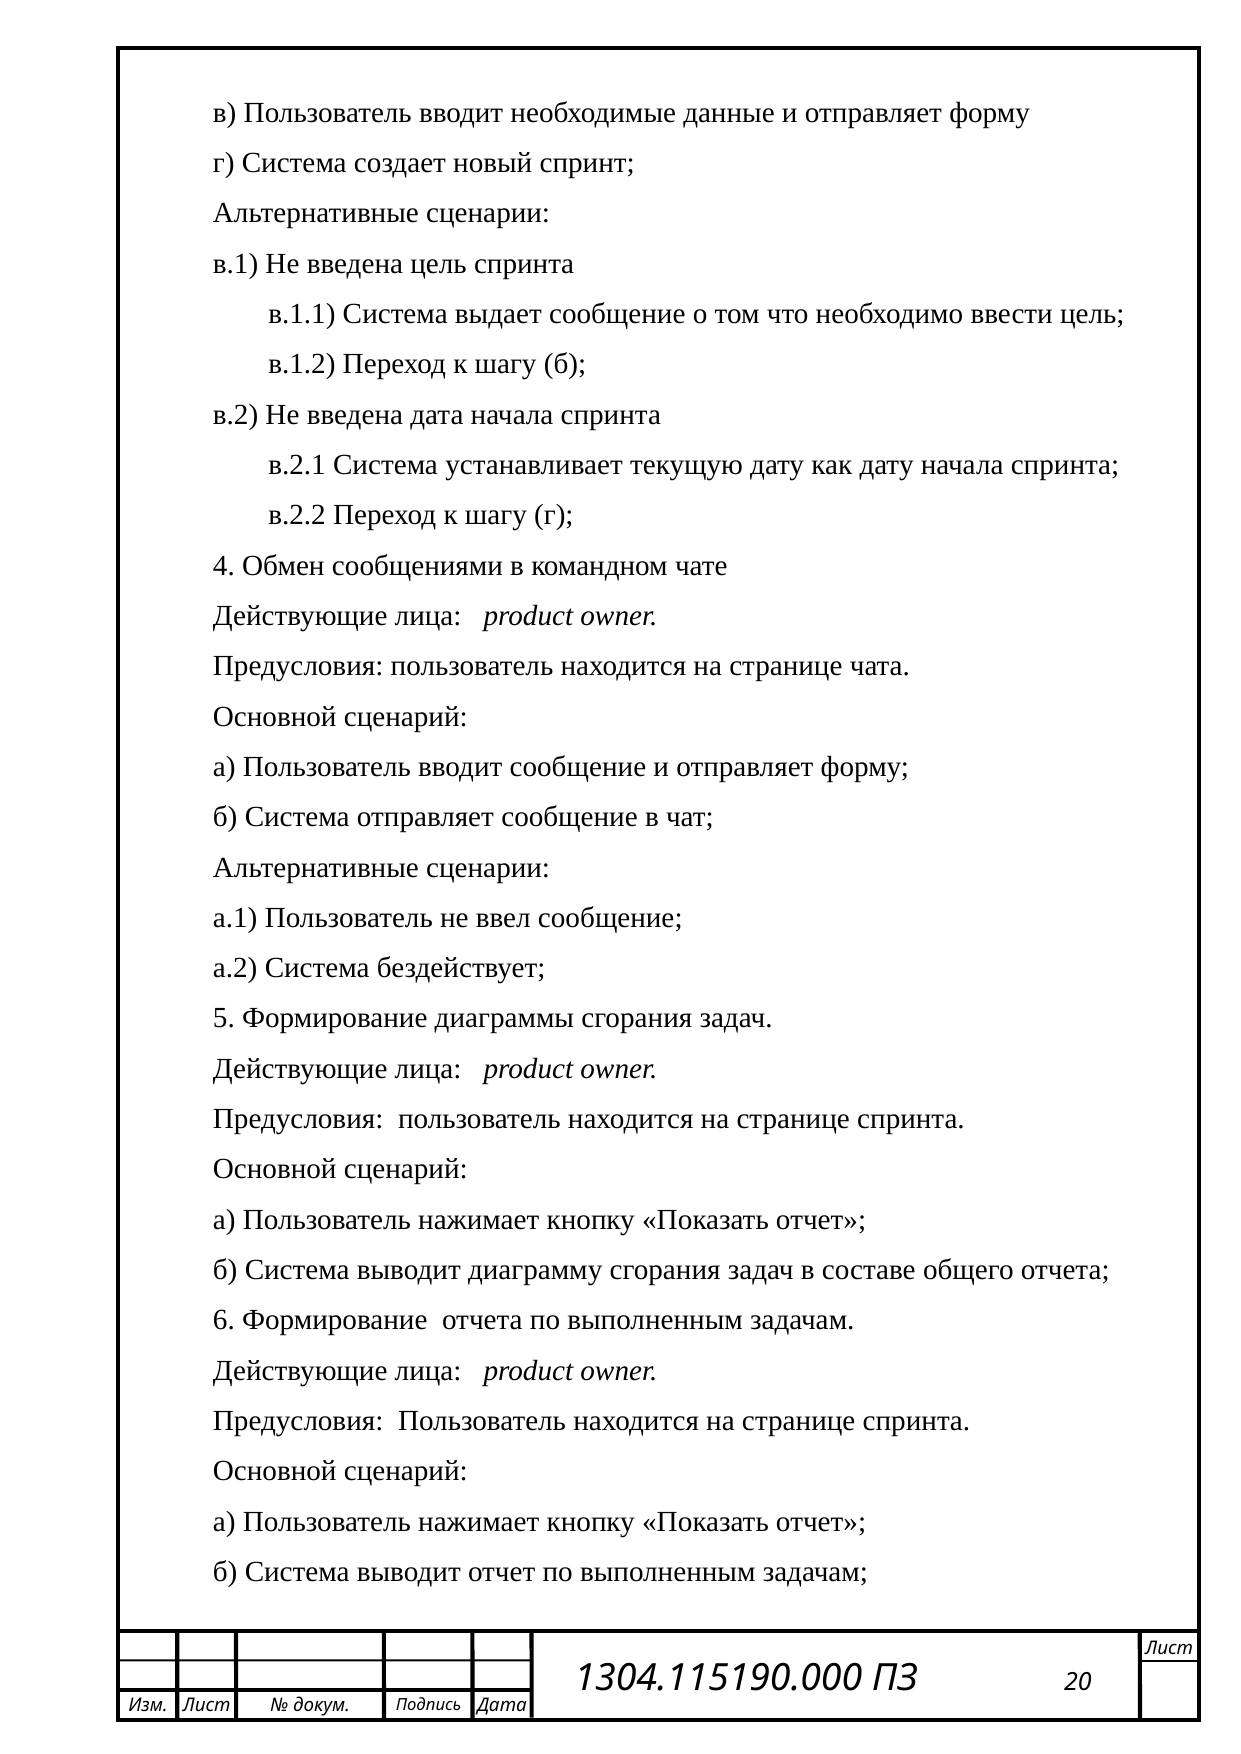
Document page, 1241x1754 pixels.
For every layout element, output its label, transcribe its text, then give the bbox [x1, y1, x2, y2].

text б) Система выводит отчет по выполненным задачам; [136, 1554, 1181, 1588]
text б) Система выводит диаграмму сгорания задач в составе общего отчета; [136, 1252, 1181, 1286]
text Предусловия: пользователь находится на странице чата. [136, 648, 1181, 682]
text Основной сценарий: [136, 699, 1181, 732]
text в.2.1 Система устанавливает текущую дату как дату начала спринта; [136, 447, 1181, 481]
text 4. Обмен сообщениями в командном чате [136, 548, 1181, 581]
text б) Система отправляет сообщение в чат; [136, 799, 1181, 833]
text в.1.1) Система выдает сообщение о том что необходимо ввести цель; [136, 296, 1181, 330]
text 6. Формирование отчета по выполненным задачам. [136, 1302, 1181, 1336]
text в.2) Не введена дата начала спринта [136, 397, 1181, 430]
text Основной сценарий: [136, 1453, 1181, 1487]
text а) Пользователь вводит сообщение и отправляет форму; [136, 749, 1181, 783]
text а.1) Пользователь не ввел сообщение; [136, 900, 1181, 933]
text г) Система создает новый спринт; [136, 145, 1181, 179]
text Предусловия: пользователь находится на странице спринта. [136, 1101, 1181, 1135]
text Действующие лица: product owner. [136, 598, 1181, 632]
text Альтернативные сценарии: [136, 850, 1181, 883]
text а) Пользователь нажимает кнопку «Показать отчет»; [136, 1504, 1181, 1537]
text Основной сценарий: [136, 1152, 1181, 1185]
text Действующие лица: product owner. [136, 1051, 1181, 1084]
text в.2.2 Переход к шагу (г); [136, 497, 1181, 531]
text а) Пользователь нажимает кнопку «Показать отчет»; [136, 1202, 1181, 1235]
text 5. Формирование диаграммы сгорания задач. [136, 1001, 1181, 1034]
text Действующие лица: product owner. [136, 1353, 1181, 1386]
text в) Пользователь вводит необходимые данные и отправляет форму [136, 95, 1181, 128]
text в.1.2) Переход к шагу (б); [136, 347, 1181, 380]
text Альтернативные сценарии: [136, 196, 1181, 229]
text Предусловия: Пользователь находится на странице спринта. [136, 1403, 1181, 1437]
text в.1) Не введена цель спринта [136, 246, 1181, 279]
text а.2) Система бездействует; [136, 950, 1181, 984]
